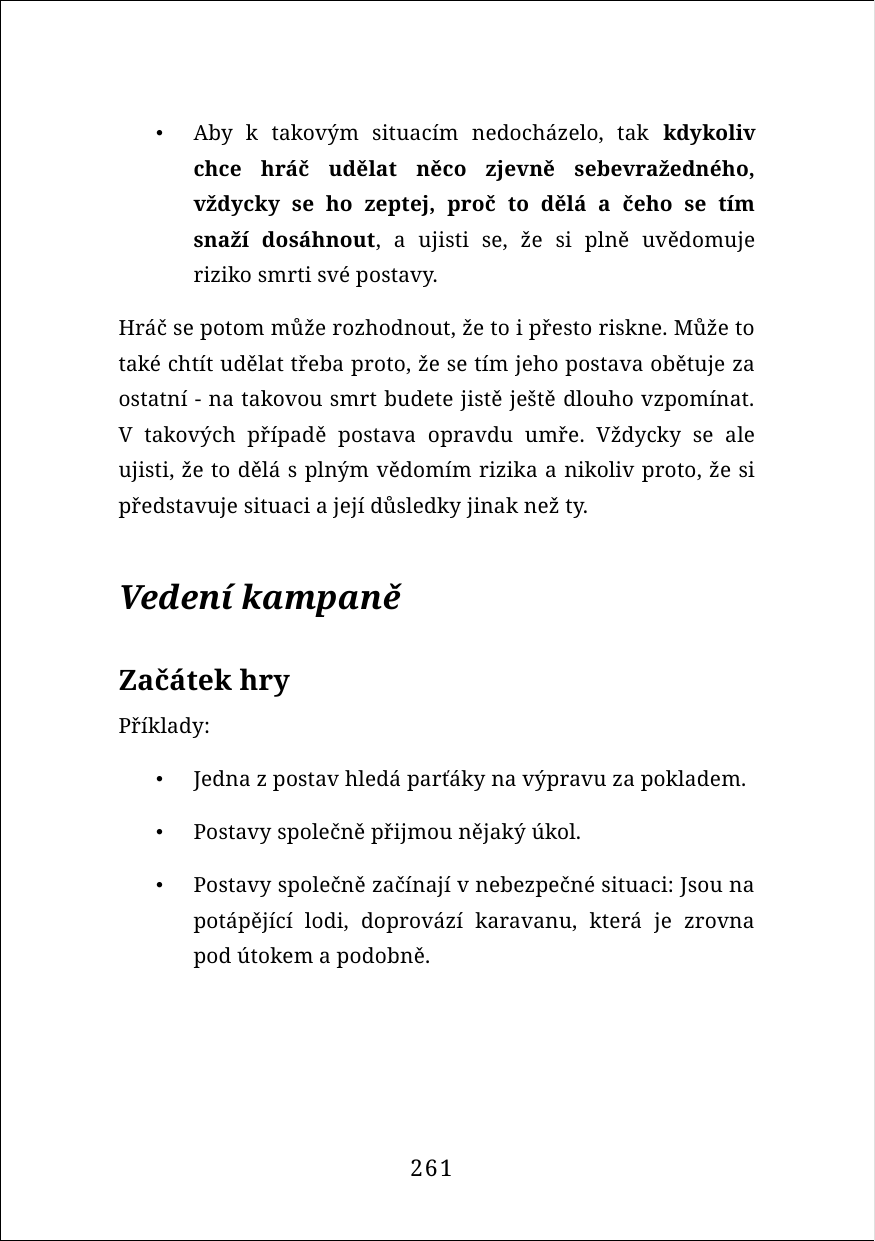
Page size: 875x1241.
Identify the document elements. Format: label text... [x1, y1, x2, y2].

subtitle Začátek hry [118, 661, 756, 699]
list Jedna z postav hledá parťáky na výpravu za pokladem. [156, 764, 756, 792]
list Aby k takovým situacím nedocházelo, tak kdykoliv chce hráč udělat něco zjevně sebevražedného, vždycky se ho zeptej, proč to dělá a čeho se tím snaží dosáhnout, a ujisti se, že si plně uvědomuje riziko smrti své postavy. [156, 118, 756, 289]
list Postavy společně přijmou nějaký úkol. [156, 817, 756, 846]
text Hráč se potom může rozhodnout, že to i přesto riskne. Může to také chtít udělat třeba proto, že se tím jeho postava obětuje za ostatní - na takovou smrt budete jistě ještě dlouho vzpomínat. V takových případě postava opravdu umře. Vždycky se ale ujisti, že to dělá s plným vědomím rizika a nikoliv proto, že si představuje situaci a její důsledky jinak než ty. [118, 313, 756, 519]
list Postavy společně začínají v nebezpečné situaci: Jsou na potápějící lodi, doprovází karavanu, která je zrovna pod útokem a podobně. [156, 871, 756, 970]
subtitle Vedení kampaně [118, 574, 756, 619]
text Příklady: [118, 711, 756, 739]
